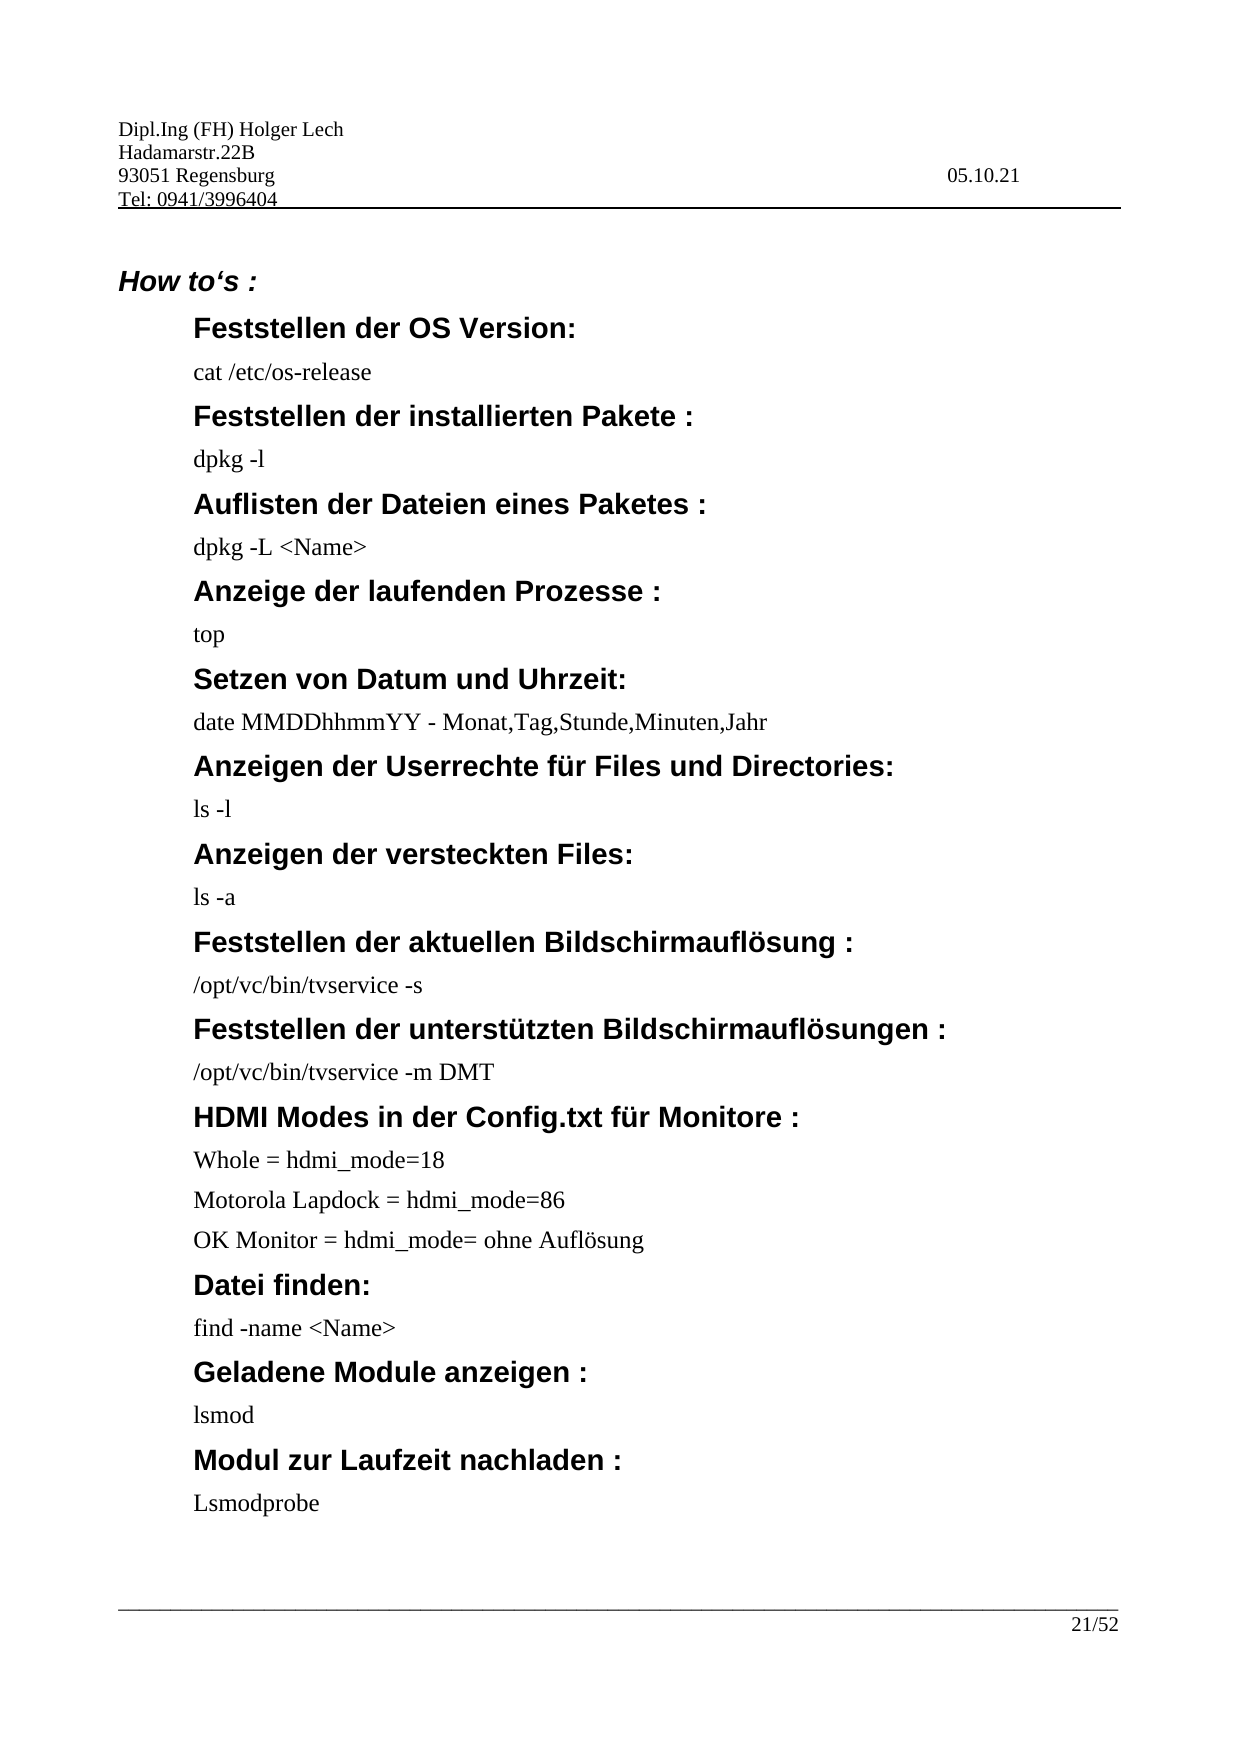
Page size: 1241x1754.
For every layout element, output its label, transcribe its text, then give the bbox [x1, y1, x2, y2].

subtitle Geladene Module anzeigen : [118, 1356, 1122, 1389]
subtitle Feststellen der aktuellen Bildschirmauflösung : [118, 926, 1122, 958]
text ls -l [118, 796, 1122, 823]
text Lsmodprobe [118, 1489, 1122, 1517]
subtitle HDMI Modes in der Config.txt für Monitore : [118, 1101, 1122, 1133]
text top [118, 620, 1122, 648]
text OK Monitor = hdmi_mode= ohne Auflösung [118, 1226, 1122, 1254]
subtitle Feststellen der installierten Pakete : [118, 400, 1122, 433]
subtitle Setzen von Datum und Uhrzeit: [118, 663, 1122, 696]
subtitle Anzeige der laufenden Prozesse : [118, 575, 1122, 608]
subtitle How to‘s : [118, 265, 1122, 298]
text Whole = hdmi_mode=18 [118, 1146, 1122, 1174]
text cat /etc/os-release [118, 358, 1122, 385]
subtitle Anzeigen der versteckten Files: [118, 838, 1122, 871]
subtitle Anzeigen der Userrechte für Files und Directories: [118, 750, 1122, 783]
text dpkg -L <Name> [118, 533, 1122, 561]
text dpkg -l [118, 445, 1122, 473]
subtitle Modul zur Laufzeit nachladen : [118, 1444, 1122, 1477]
text Motorola Lapdock = hdmi_mode=86 [118, 1186, 1122, 1214]
text ls -a [118, 883, 1122, 911]
subtitle Feststellen der OS Version: [118, 312, 1122, 345]
subtitle Datei finden: [118, 1269, 1122, 1302]
text /opt/vc/bin/tvservice -m DMT [118, 1058, 1122, 1086]
text date MMDDhhmmYY - Monat,Tag,Stunde,Minuten,Jahr [118, 708, 1122, 736]
subtitle Auflisten der Dateien eines Paketes : [118, 487, 1122, 520]
text /opt/vc/bin/tvservice -s [118, 971, 1122, 998]
text find -name <Name> [118, 1314, 1122, 1342]
subtitle Feststellen der unterstützten Bildschirmauflösungen : [118, 1013, 1122, 1046]
text lsmod [118, 1402, 1122, 1429]
